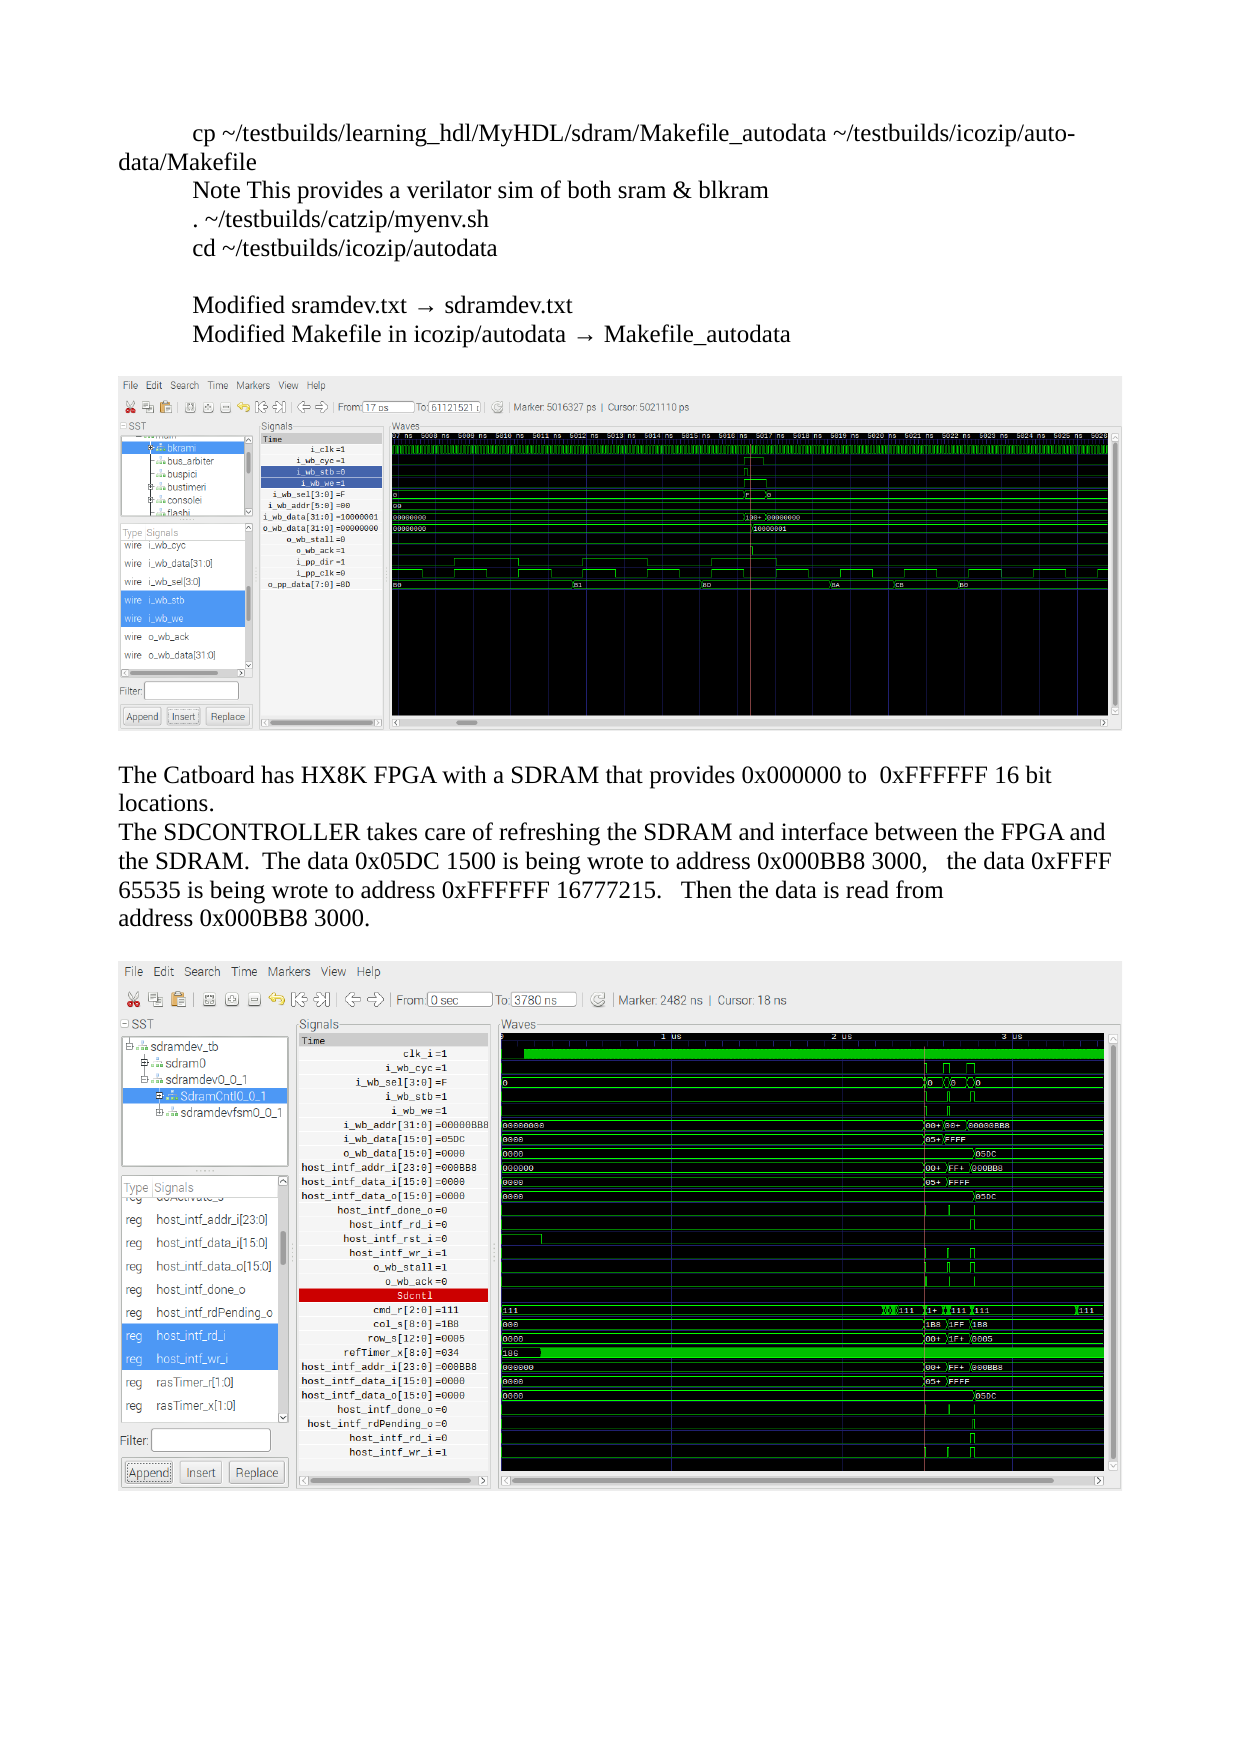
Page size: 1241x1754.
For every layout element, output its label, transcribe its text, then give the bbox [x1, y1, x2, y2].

text Modified Makefile in icozip/autodata → Makefile_autodata [118, 319, 1122, 348]
text cp ~/testbuilds/learning_hdl/MyHDL/sdram/Makefile_autodata ~/testbuilds/icozip/auto-data/Makefile [118, 118, 1122, 176]
text address 0x000BB8 3000. [118, 903, 1122, 932]
text Modified sramdev.txt → sdramdev.txt [118, 291, 1122, 319]
text Note This provides a verilator sim of both sram & blkram [118, 176, 1122, 204]
picture [118, 376, 1123, 731]
text The Catboard has HX8K FPGA with a SDRAM that provides 0x000000 to 0xFFFFFF 16 bit locations. [118, 760, 1122, 817]
text . ~/testbuilds/catzip/myenv.sh [118, 204, 1122, 233]
text cd ~/testbuilds/icozip/autodata [118, 233, 1122, 262]
picture [118, 961, 1123, 1491]
text The SDCONTROLLER takes care of refreshing the SDRAM and interface between the FPGA and the SDRAM. The data 0x05DC 1500 is being wrote to address 0x000BB8 3000, the data 0xFFFF 65535 is being wrote to address 0xFFFFFF 16777215. Then the data is read from [118, 817, 1122, 903]
